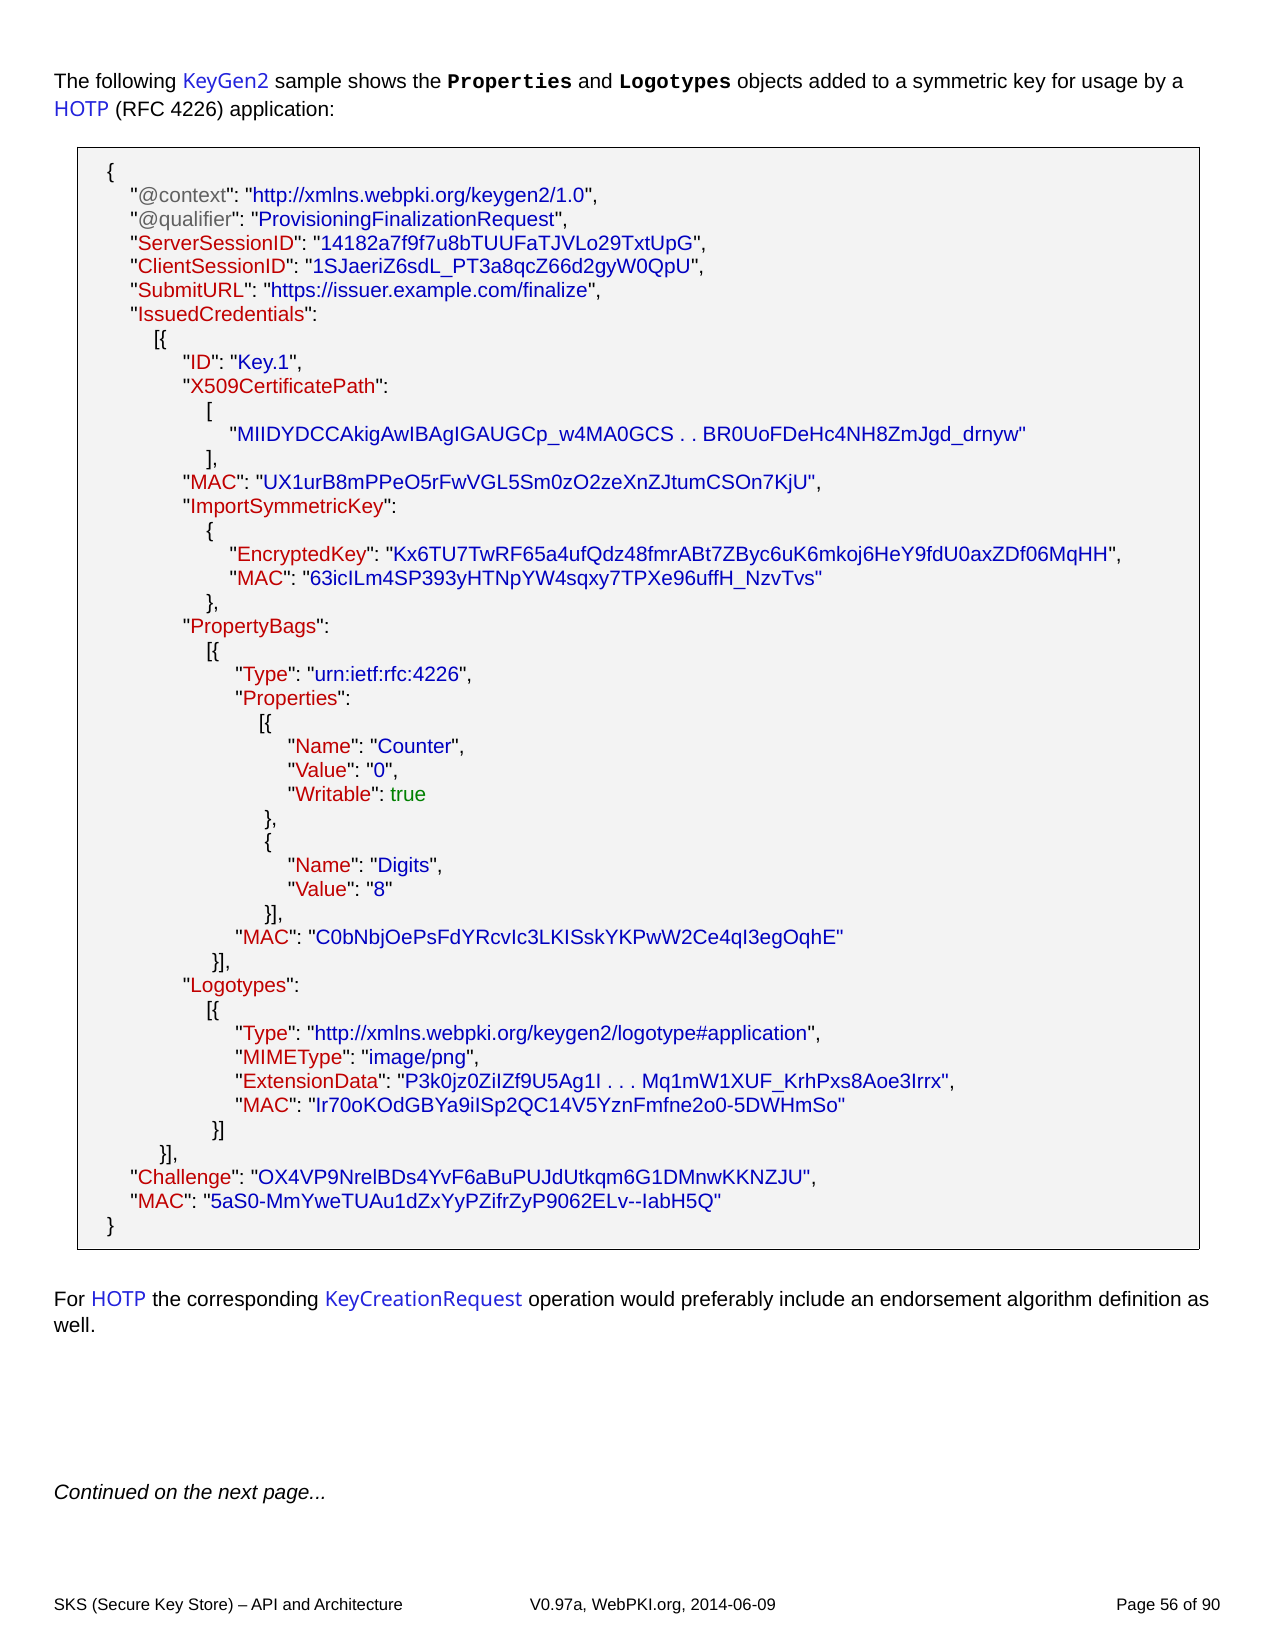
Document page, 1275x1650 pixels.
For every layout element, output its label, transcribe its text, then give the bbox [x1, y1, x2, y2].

text The following KeyGen2 sample shows the Properties and Logotypes objects added to a symmetric key for usage by a HOTP (RFC 4226) application: [54, 66, 1221, 147]
text For HOTP the corresponding KeyCreationRequest operation would preferably include an endorsement algorithm definition as well. [54, 1284, 1221, 1337]
text Continued on the next page... [54, 1479, 1221, 1503]
table_header { "@context": "http://xmlns.webpki.org/keygen2/1.0", "@qualifier": "ProvisioningFinalizationRequest", "ServerSessionID": "14182a7f9f7u8bTUUFaTJVLo29TxtUpG", "ClientSessionID": "1SJaeriZ6sdL_PT3a8qcZ66d2gyW0QpU", "SubmitURL": "https://issuer.example.com/finalize", "IssuedCredentials": [{ "ID": "Key.1", "X509CertificatePath": [ "MIIDYDCCAkigAwIBAgIGAUGCp_w4MA0GCS . . BR0UoFDeHc4NH8ZmJgd_drnyw" ], "MAC": "UX1urB8mPPeO5rFwVGL5Sm0zO2zeXnZJtumCSOn7KjU", "ImportSymmetricKey": { "EncryptedKey": "Kx6TU7TwRF65a4ufQdz48fmrABt7ZByc6uK6mkoj6HeY9fdU0axZDf06MqHH", "MAC": "63icILm4SP393yHTNpYW4sqxy7TPXe96uffH_NzvTvs" }, "PropertyBags": [{ "Type": "urn:ietf:rfc:4226", "Properties": [{ "Name": "Counter", "Value": "0", "Writable": true }, { "Name": "Digits", "Value": "8" }], "MAC": "C0bNbjOePsFdYRcvIc3LKISskYKPwW2Ce4qI3egOqhE" }], "Logotypes": [{ "Type": "http://xmlns.webpki.org/keygen2/logotype#application", "MIMEType": "image/png", "ExtensionData": "P3k0jz0ZiIZf9U5Ag1I . . . Mq1mW1XUF_KrhPxs8Aoe3Irrx", "MAC": "Ir70oKOdGBYa9iISp2QC14V5YznFmfne2o0-5DWHmSo" }] }], "Challenge": "OX4VP9NrelBDs4YvF6aBuPUJdUtkqm6G1DMnwKKNZJU", "MAC": "5aS0-MmYweTUAu1dZxYyPZifrZyP9062ELv--IabH5Q" } [78, 148, 1199, 1248]
